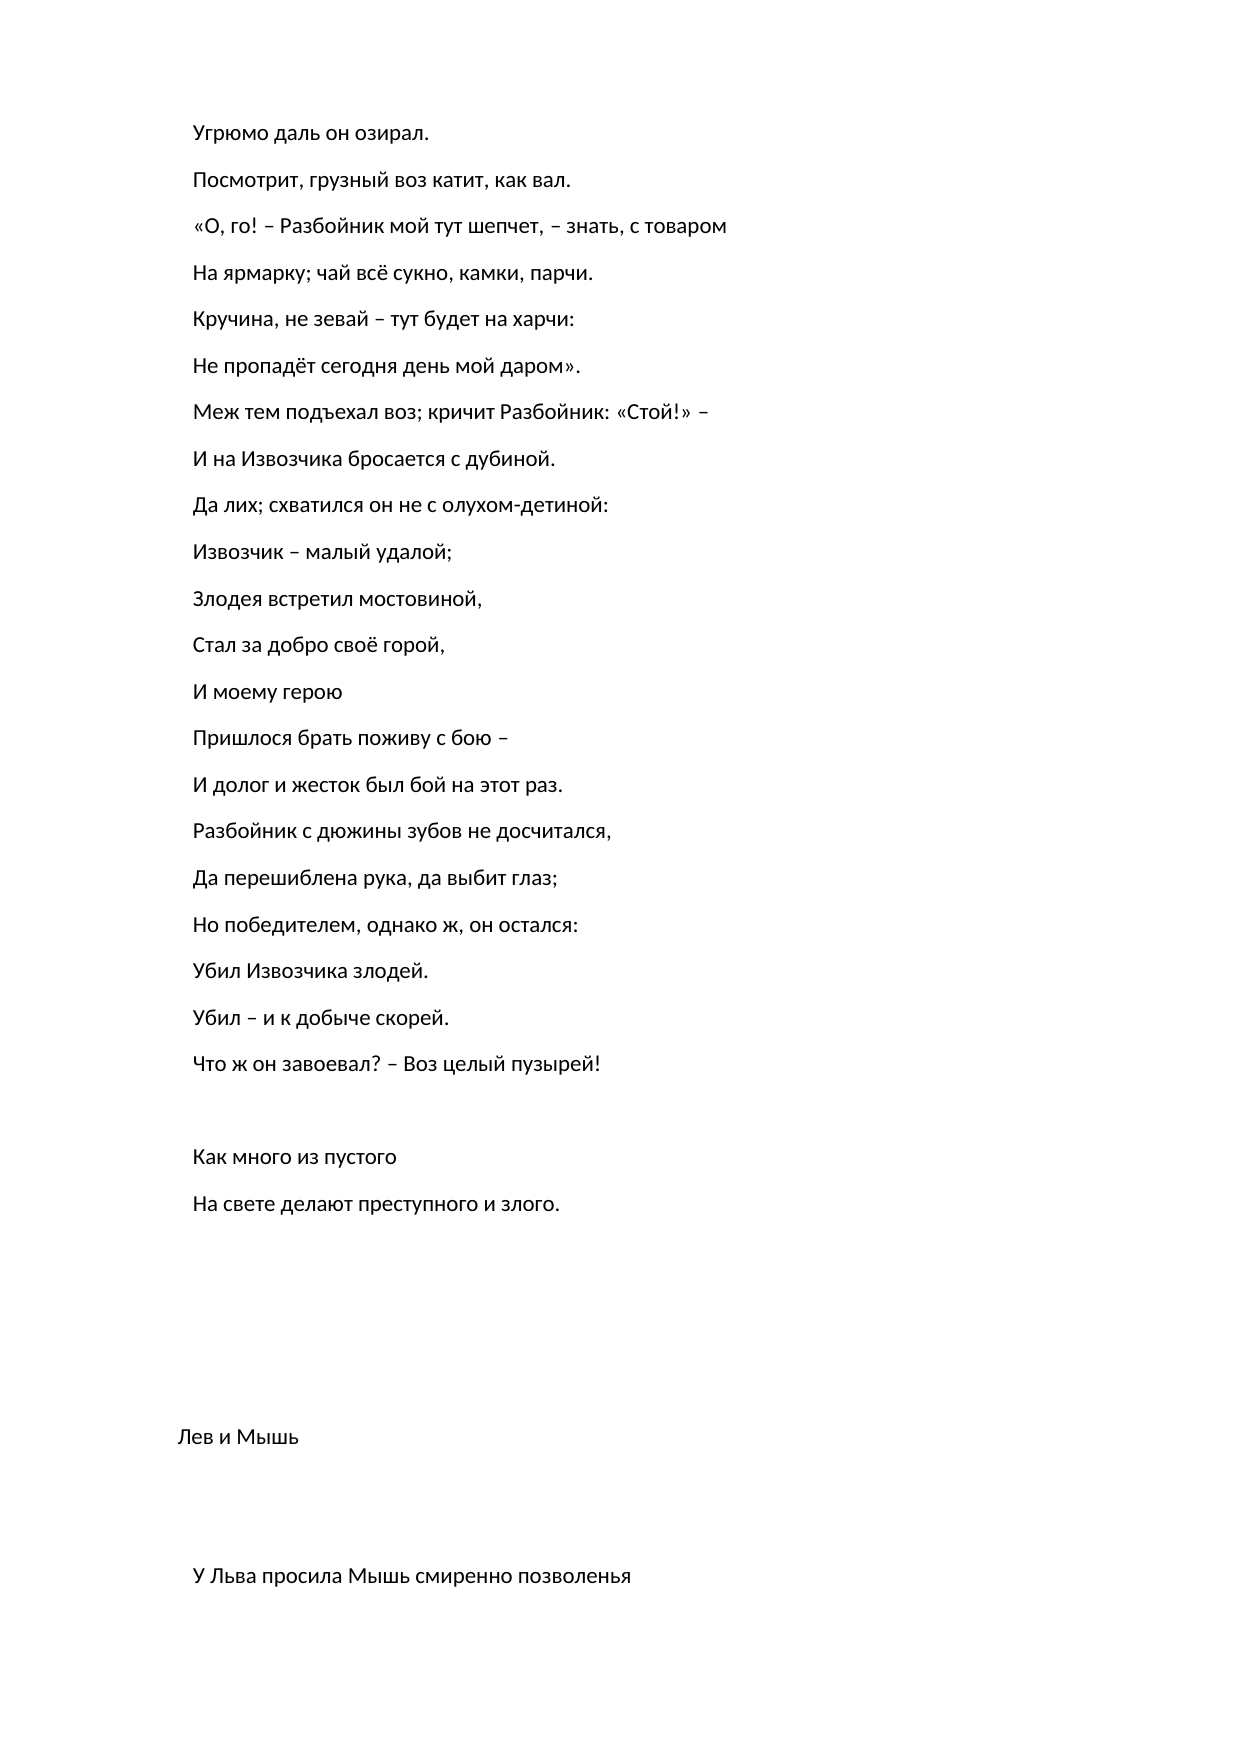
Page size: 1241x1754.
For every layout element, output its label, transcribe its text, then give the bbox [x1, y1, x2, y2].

text Кручина, не зевай – тут будет на харчи: [177, 304, 1152, 332]
text Да перешиблена рука, да выбит глаз; [177, 863, 1152, 891]
text Но победителем, однако ж, он остался: [177, 910, 1152, 938]
text Посмотрит, грузный воз катит, как вал. [177, 165, 1152, 193]
text Угрюмо даль он озирал. [177, 118, 1152, 146]
text Убил Извозчика злодей. [177, 956, 1152, 984]
text На свете делают преступного и злого. [177, 1189, 1152, 1217]
text Пришлося брать поживу с бою – [177, 723, 1152, 751]
text И моему герою [177, 677, 1152, 705]
text Извозчик – малый удалой; [177, 537, 1152, 565]
text И долог и жесток был бой на этот раз. [177, 770, 1152, 798]
text Как много из пустого [177, 1142, 1152, 1171]
text И на Извозчика бросается с дубиной. [177, 444, 1152, 472]
text Лев и Мышь [177, 1422, 1152, 1450]
text «О, го! – Разбойник мой тут шепчет, – знать, с товаром [177, 211, 1152, 239]
text Убил – и к добыче скорей. [177, 1003, 1152, 1031]
text Злодея встретил мостовиной, [177, 584, 1152, 612]
text Разбойник с дюжины зубов не досчитался, [177, 817, 1152, 844]
text Не пропадёт сегодня день мой даром». [177, 351, 1152, 379]
text На ярмарку; чай всё сукно, камки, парчи. [177, 258, 1152, 286]
text У Льва просила Мышь смиренно позволенья [177, 1562, 1152, 1589]
text Меж тем подъехал воз; кричит Разбойник: «Стой!» – [177, 397, 1152, 426]
text Да лих; схватился он не с олухом-детиной: [177, 491, 1152, 519]
text Стал за добро своё горой, [177, 630, 1152, 658]
text Что ж он завоевал? – Воз целый пузырей! [177, 1049, 1152, 1077]
